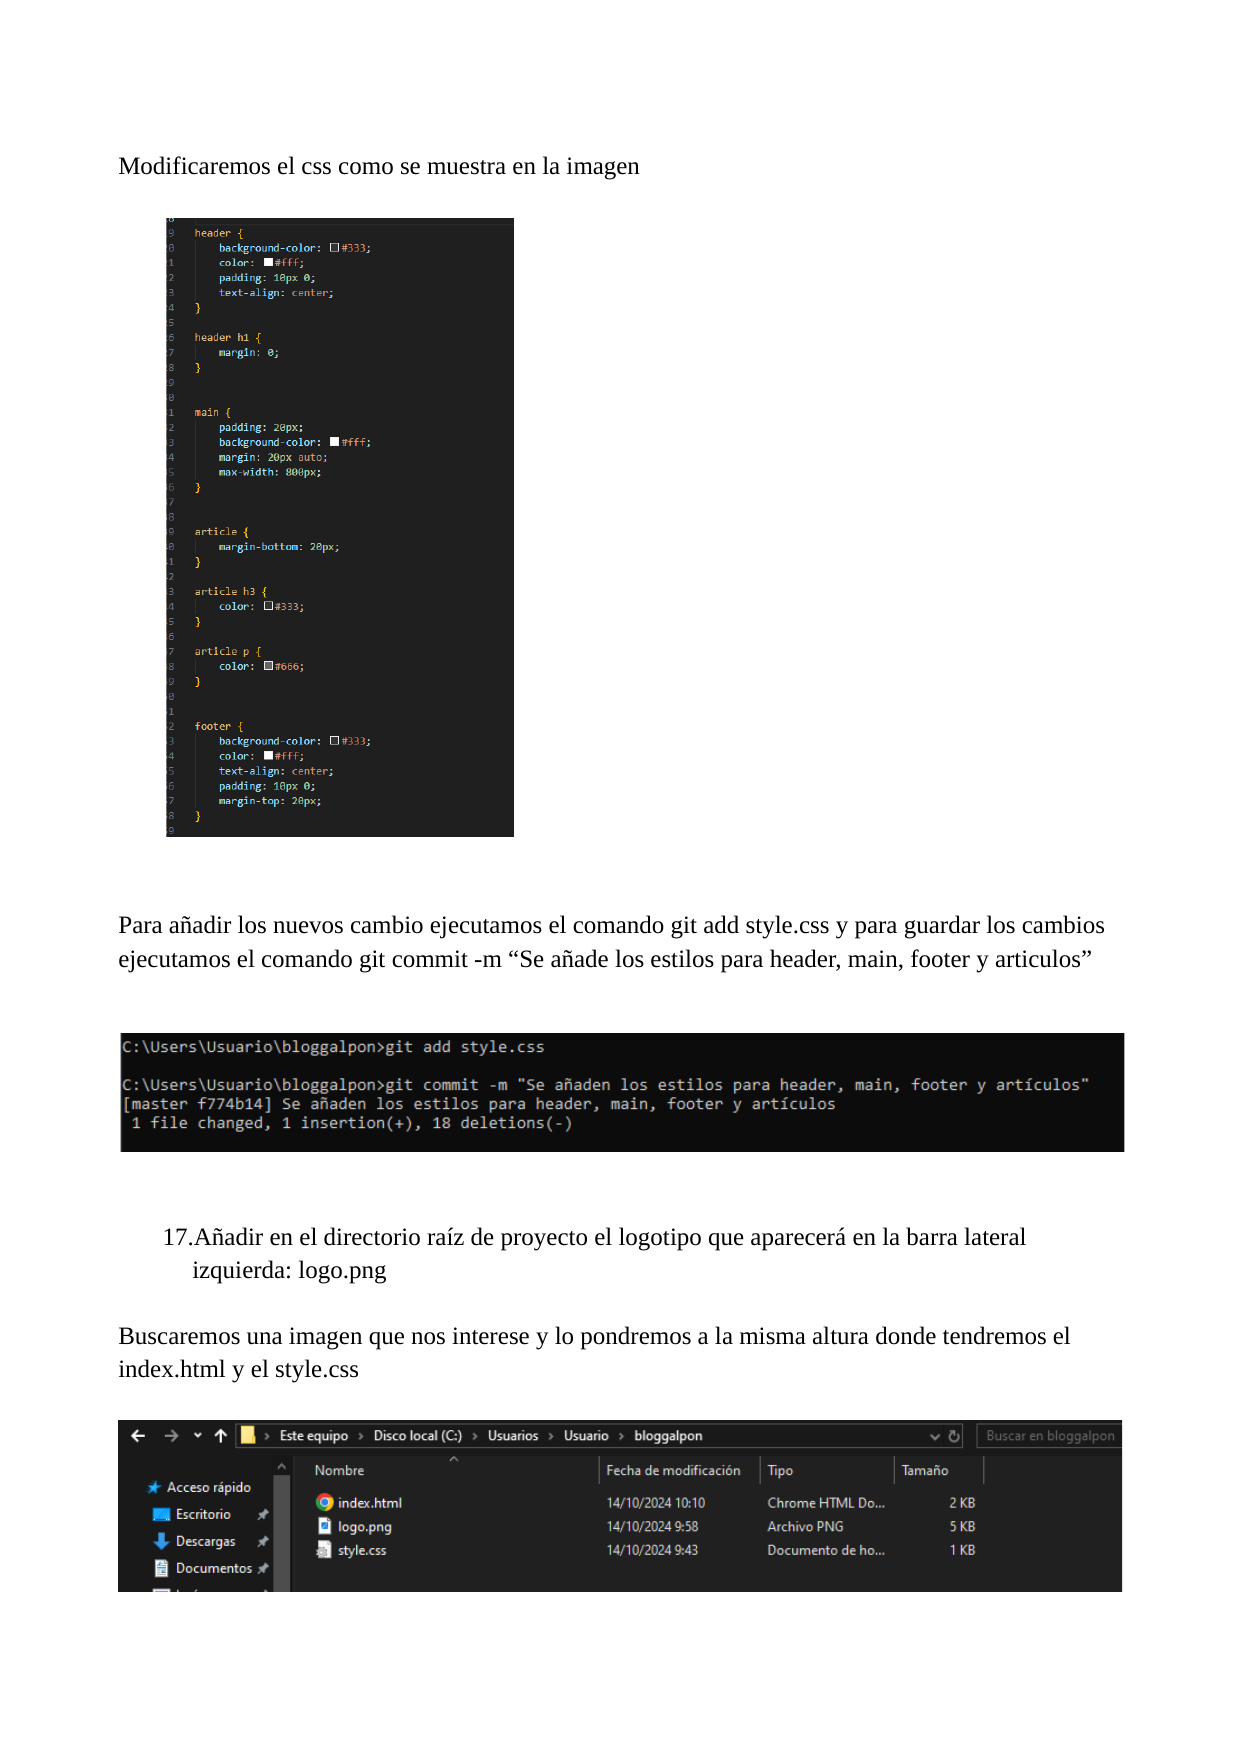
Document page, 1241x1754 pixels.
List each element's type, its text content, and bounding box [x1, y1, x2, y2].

picture [118, 1420, 1123, 1592]
text Buscaremos una imagen que nos interese y lo pondremos a la misma altura donde tendremos el index.html y el style.css [118, 1321, 1122, 1383]
list Añadir en el directorio raíz de proyecto el logotipo que aparecerá en la barra lateral izquierda: logo.png [162, 1222, 1122, 1283]
picture [166, 218, 514, 837]
picture [120, 1033, 1125, 1152]
text Modificaremos el css como se muestra en la imagen [118, 151, 1122, 180]
text Para añadir los nuevos cambio ejecutamos el comando git add style.css y para guardar los cambios ejecutamos el comando git commit -m “Se añade los estilos para header, main, footer y articulos” [118, 911, 1122, 972]
